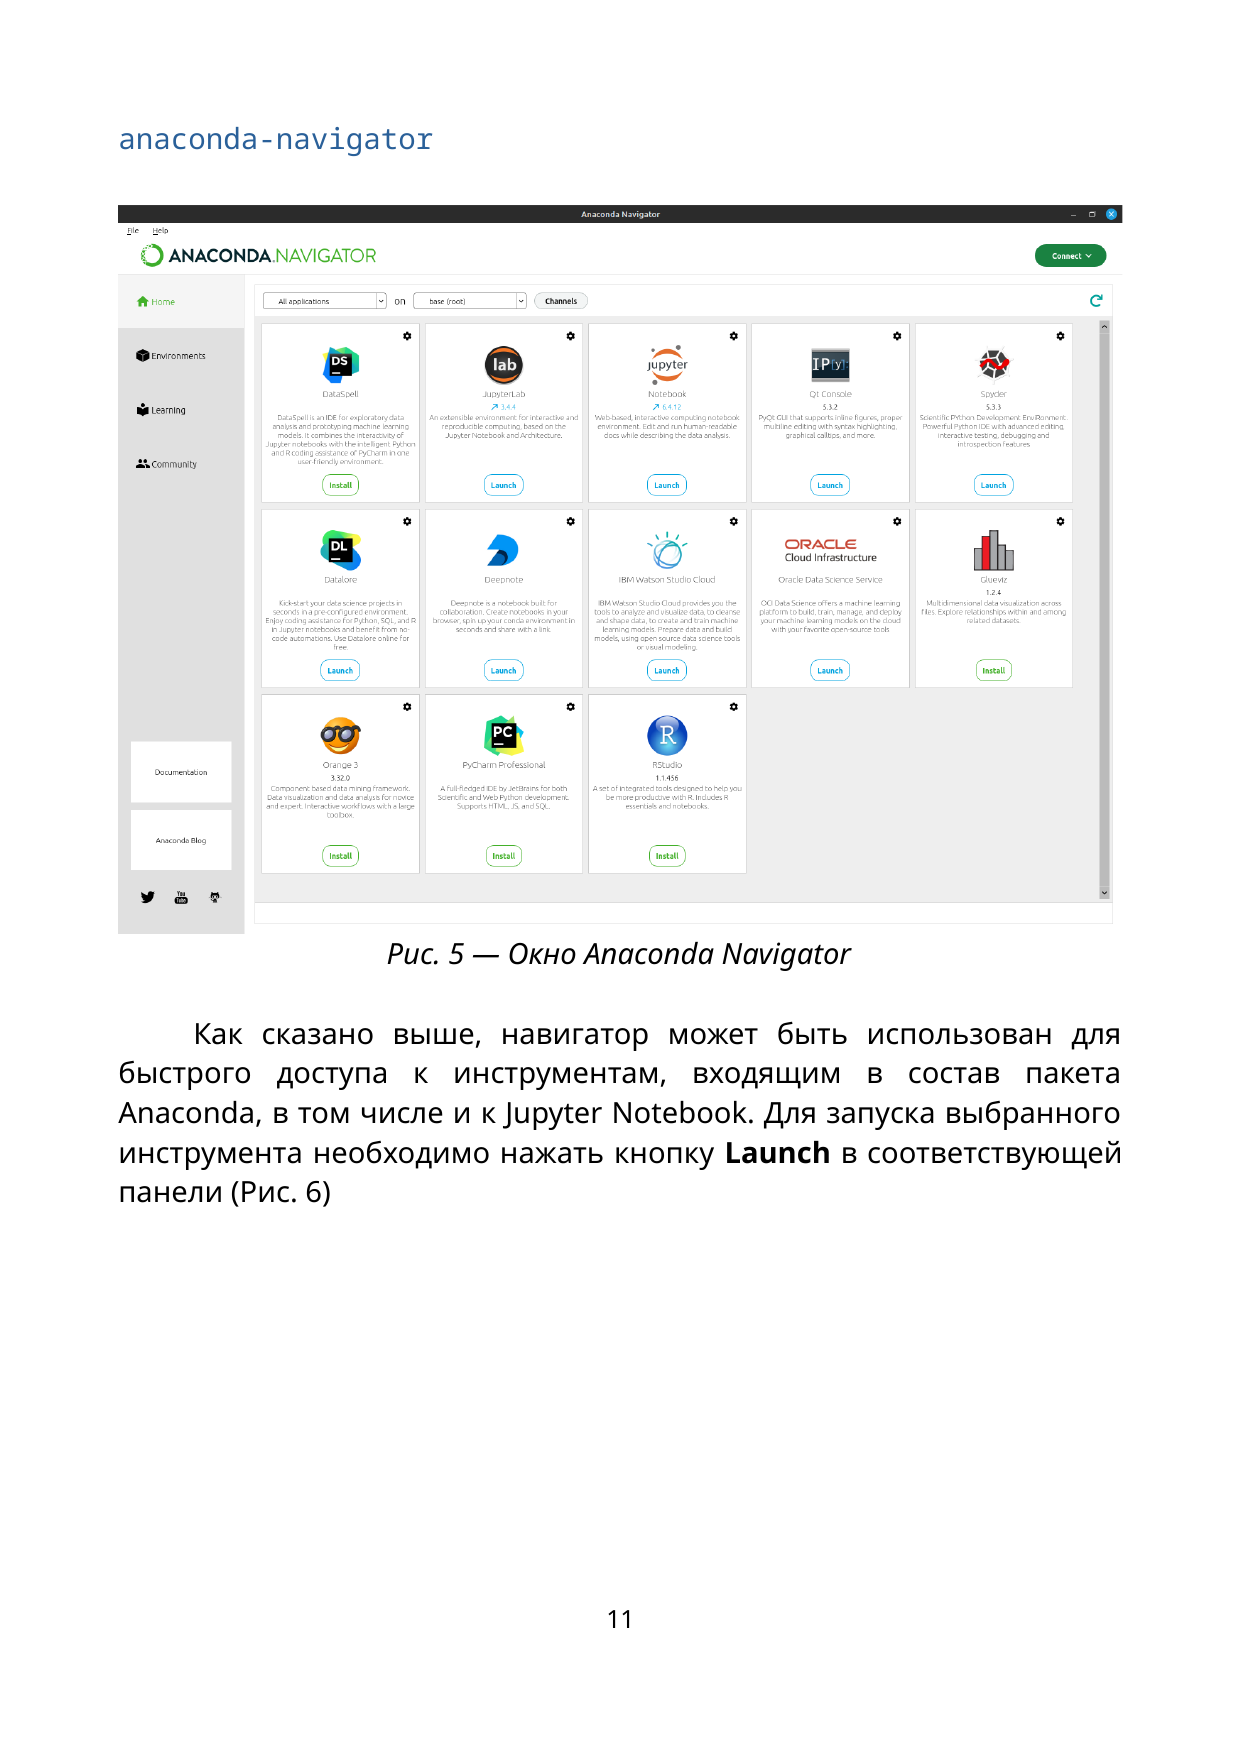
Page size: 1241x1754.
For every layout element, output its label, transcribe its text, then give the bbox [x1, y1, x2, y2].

text Рис. 5 — Окно Anaconda Navigator [118, 934, 1122, 973]
text anaconda-navigator [118, 118, 1122, 158]
picture [118, 205, 1123, 934]
text Как сказано выше, навигатор может быть использован для быстрого доступа к инструментам, входящим в состав пакета Anaconda, в том числе и к Jupyter Notebook. Для запуска выбранного инструмента необходимо нажать кнопку Launch в соответствующей панели (Рис. 6) [118, 1013, 1122, 1211]
